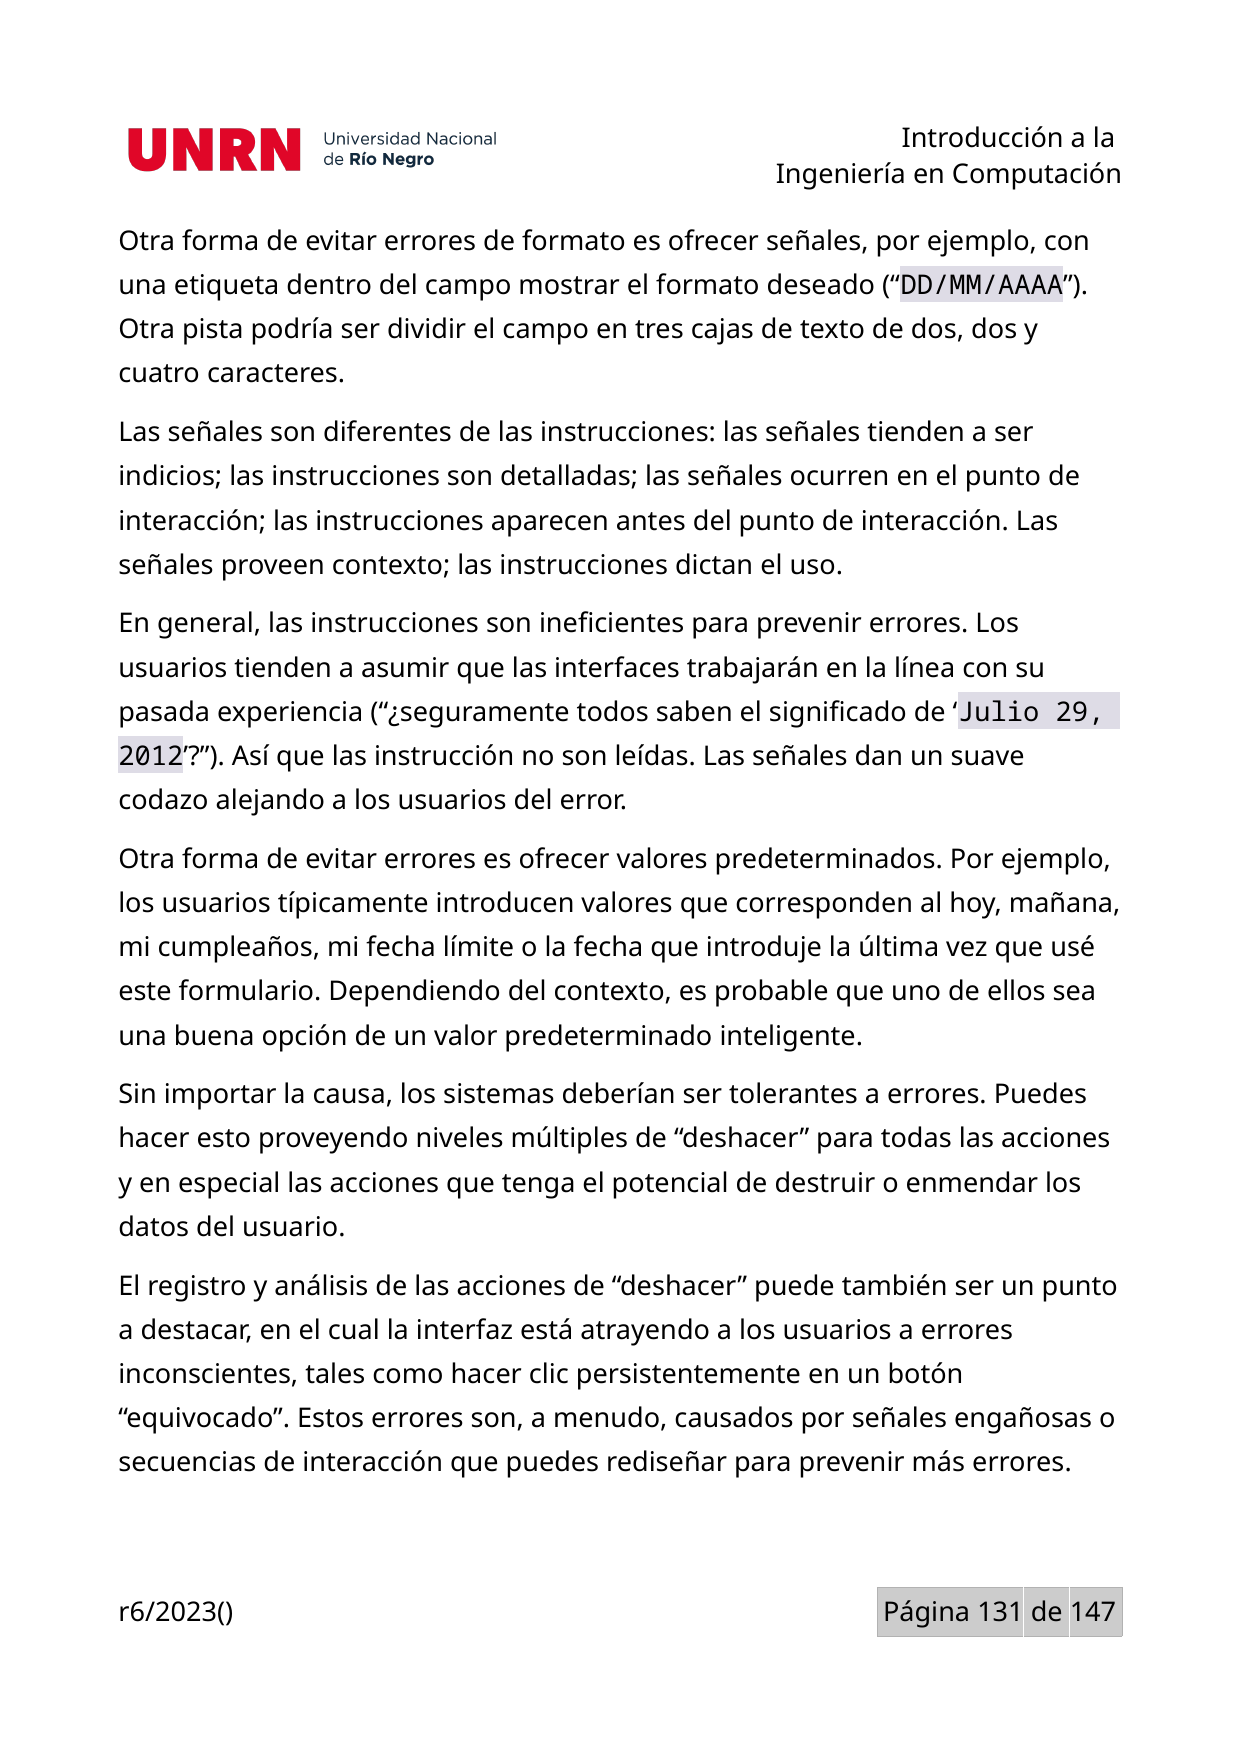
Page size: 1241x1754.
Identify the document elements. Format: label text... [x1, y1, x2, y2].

text Otra forma de evitar errores es ofrecer valores predeterminados. Por ejemplo, los usuarios típicamente introducen valores que corresponden al hoy, mañana, mi cumpleaños, mi fecha límite o la fecha que introduje la última vez que usé este formulario. Dependiendo del contexto, es probable que uno de ellos sea una buena opción de un valor predeterminado inteligente. [118, 839, 1122, 1053]
text Las señales son diferentes de las instrucciones: las señales tienden a ser indicios; las instrucciones son detalladas; las señales ocurren en el punto de interacción; las instrucciones aparecen antes del punto de interacción. Las señales proveen contexto; las instrucciones dictan el uso. [118, 413, 1122, 582]
text Otra forma de evitar errores de formato es ofrecer señales, por ejemplo, con una etiqueta dentro del campo mostrar el formato deseado (“DD/MM/AAAA”). Otra pista podría ser dividir el campo en tres cajas de texto de dos, dos y cuatro caracteres. [118, 221, 1122, 391]
text En general, las instrucciones son ineficientes para prevenir errores. Los usuarios tienden a asumir que las interfaces trabajarán en la línea con su pasada experiencia (“¿seguramente todos saben el significado de ‘Julio 29, 2012’?”). Así que las instrucción no son leídas. Las señales dan un suave codazo alejando a los usuarios del error. [118, 604, 1122, 817]
text Sin importar la causa, los sistemas deberían ser tolerantes a errores. Puedes hacer esto proveyendo niveles múltiples de “deshacer” para todas las acciones y en especial las acciones que tenga el potencial de destruir o enmendar los datos del usuario. [118, 1075, 1122, 1244]
picture [118, 118, 505, 180]
text El registro y análisis de las acciones de “deshacer” puede también ser un punto a destacar, en el cual la interfaz está atrayendo a los usuarios a errores inconscientes, tales como hacer clic persistentemente en un botón “equivocado”. Estos errores son, a menudo, causados por señales engañosas o secuencias de interacción que puedes rediseñar para prevenir más errores. [118, 1266, 1122, 1479]
